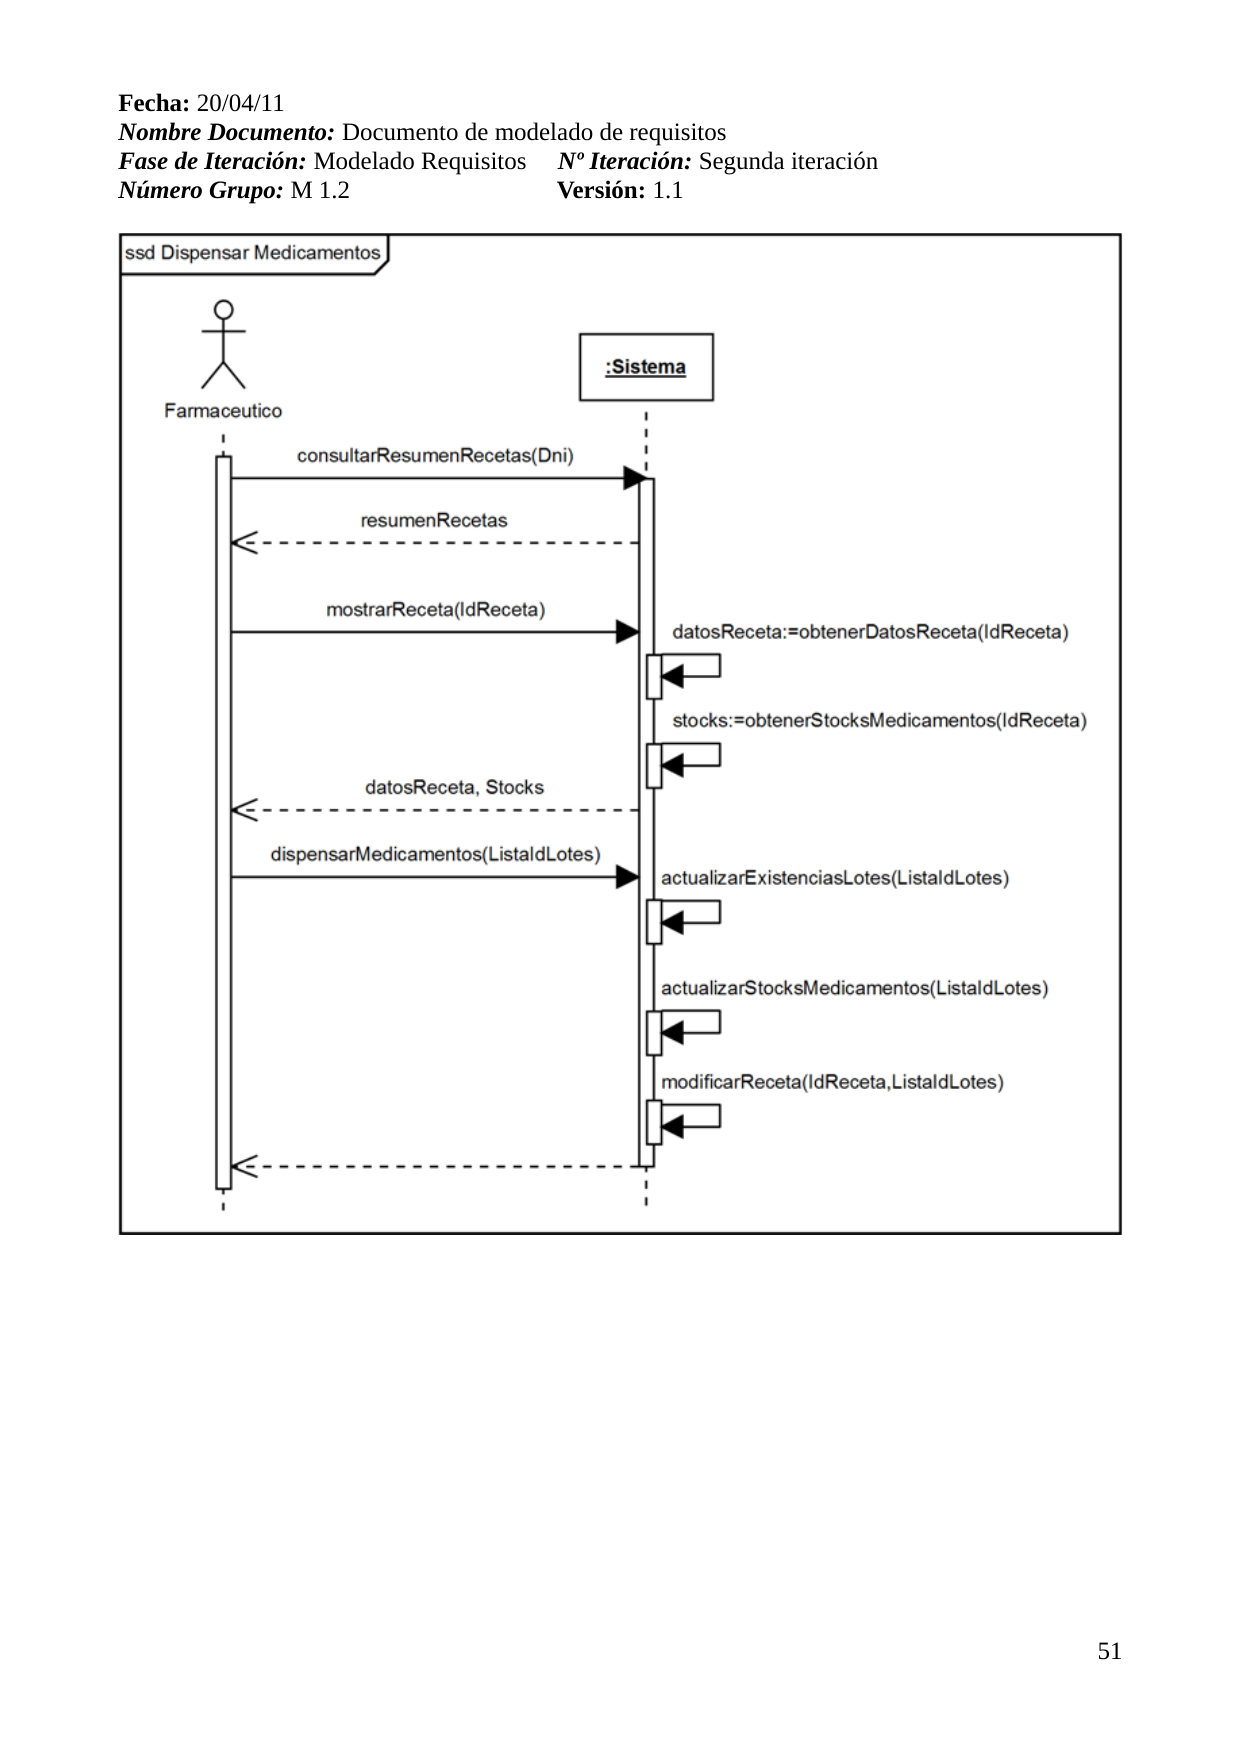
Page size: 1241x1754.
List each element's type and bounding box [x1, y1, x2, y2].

picture [118, 233, 1123, 1235]
